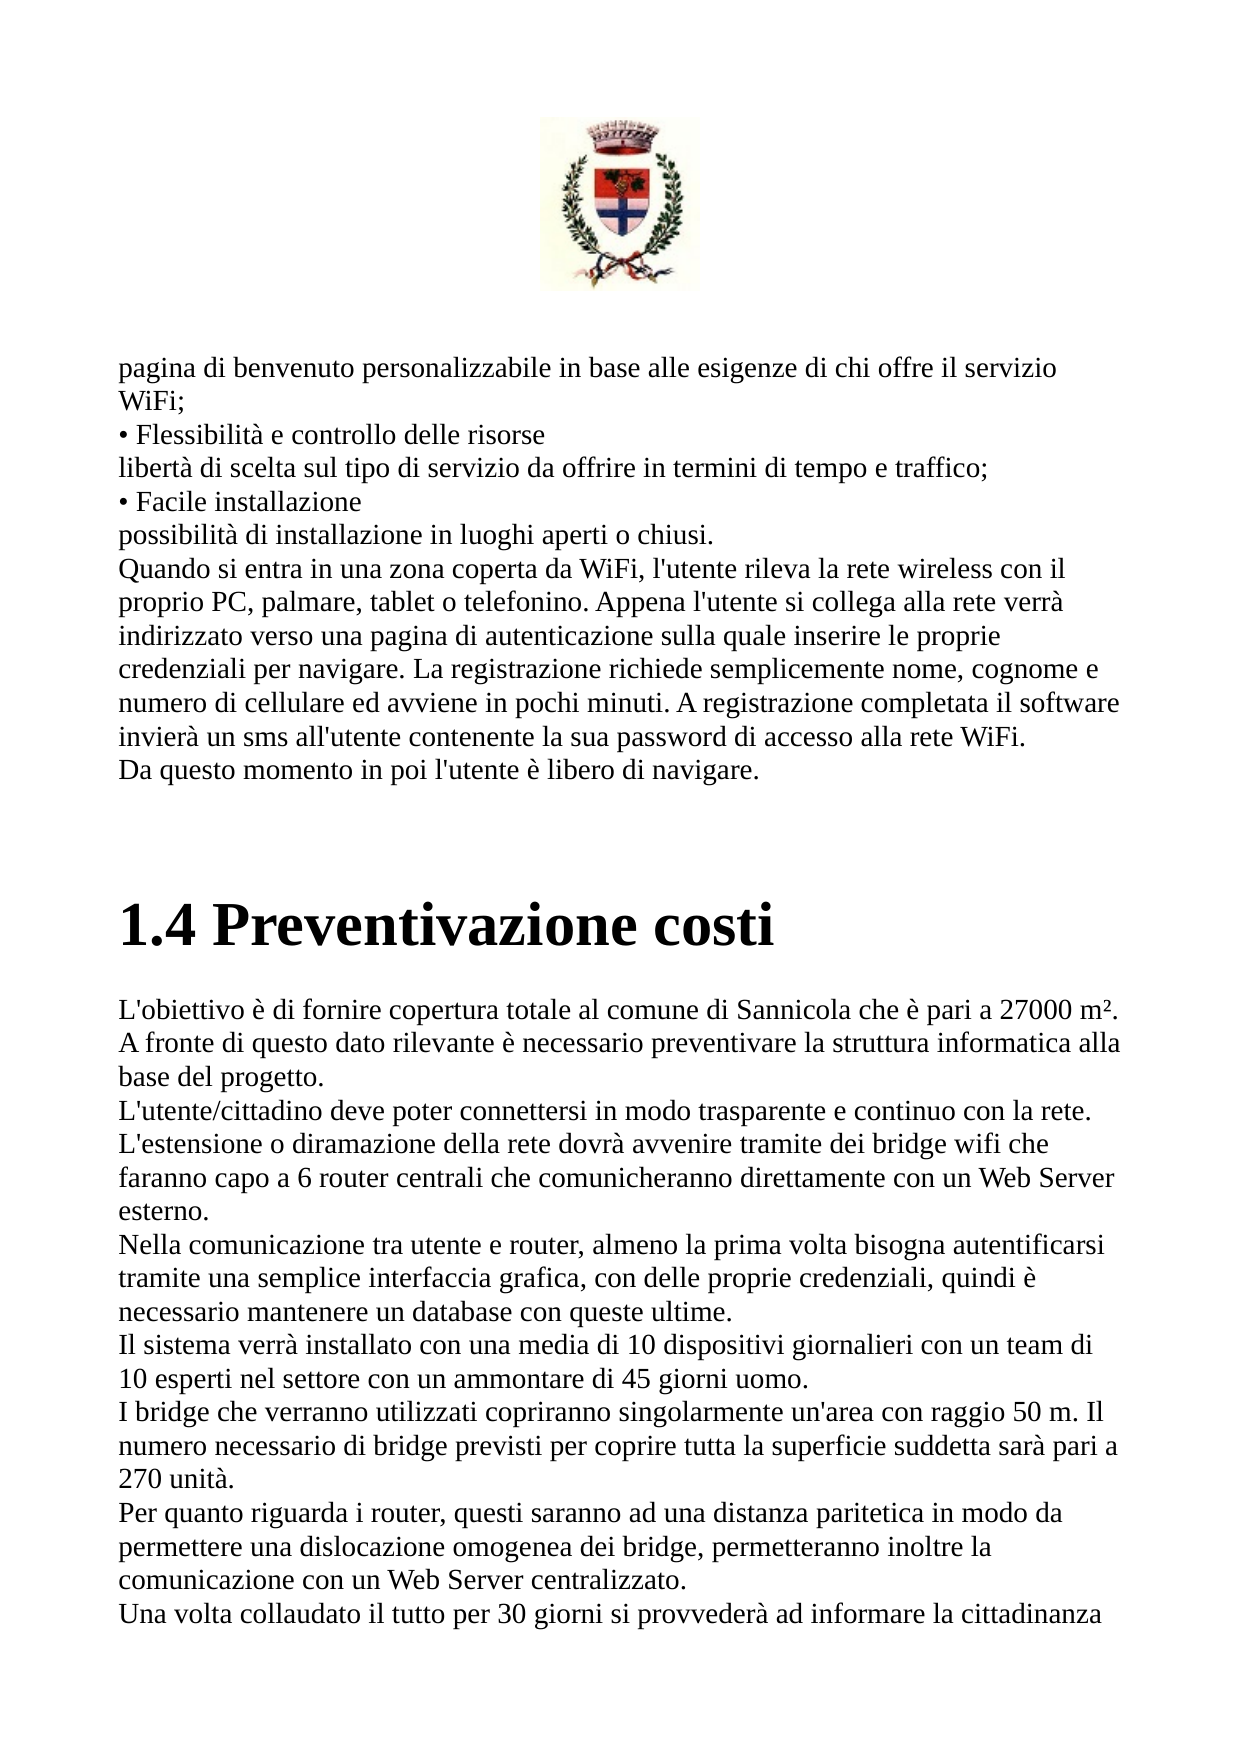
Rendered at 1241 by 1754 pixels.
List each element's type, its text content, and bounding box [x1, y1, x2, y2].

text Per quanto riguarda i router, questi saranno ad una distanza paritetica in modo da permettere una dislocazione omogenea dei bridge, permetteranno inoltre la comunicazione con un Web Server centralizzato. [118, 1495, 1122, 1596]
text pagina di benvenuto personalizzabile in base alle esigenze di chi offre il servizio WiFi; • Flessibilità e controllo delle risorse libertà di scelta sul tipo di servizio da offrire in termini di tempo e traffico; • Facile installazione possibilità di installazione in luoghi aperti o chiusi. Quando si entra in una zona coperta da WiFi, l'utente rileva la rete wireless con il proprio PC, palmare, tablet o telefonino. Appena l'utente si collega alla rete verrà indirizzato verso una pagina di autenticazione sulla quale inserire le proprie credenziali per navigare. La registrazione richiede semplicemente nome, cognome e numero di cellulare ed avviene in pochi minuti. A registrazione completata il software invierà un sms all'utente contenente la sua password di accesso alla rete WiFi. Da questo momento in poi l'utente è libero di navigare. [118, 350, 1122, 786]
picture [540, 117, 700, 291]
text Una volta collaudato il tutto per 30 giorni si provvederà ad informare la cittadinanza [118, 1596, 1122, 1629]
text I bridge che verranno utilizzati copriranno singolarmente un'area con raggio 50 m. Il numero necessario di bridge previsti per coprire tutta la superficie suddetta sarà pari a 270 unità. [118, 1394, 1122, 1495]
text A fronte di questo dato rilevante è necessario preventivare la struttura informatica alla base del progetto. [118, 1026, 1122, 1093]
text Il sistema verrà installato con una media di 10 dispositivi giornalieri con un team di 10 esperti nel settore con un ammontare di 45 giorni uomo. [118, 1327, 1122, 1394]
text Nella comunicazione tra utente e router, almeno la prima volta bisogna autentificarsi tramite una semplice interfaccia grafica, con delle proprie credenziali, quindi è necessario mantenere un database con queste ultime. [118, 1227, 1122, 1327]
text L'obiettivo è di fornire copertura totale al comune di Sannicola che è pari a 27000 m². [118, 992, 1122, 1026]
text L'utente/cittadino deve poter connettersi in modo trasparente e continuo con la rete. L'estensione o diramazione della rete dovrà avvenire tramite dei bridge wifi che faranno capo a 6 router centrali che comunicheranno direttamente con un Web Server esterno. [118, 1093, 1122, 1227]
text 1.4 Preventivazione costi [118, 886, 1122, 958]
